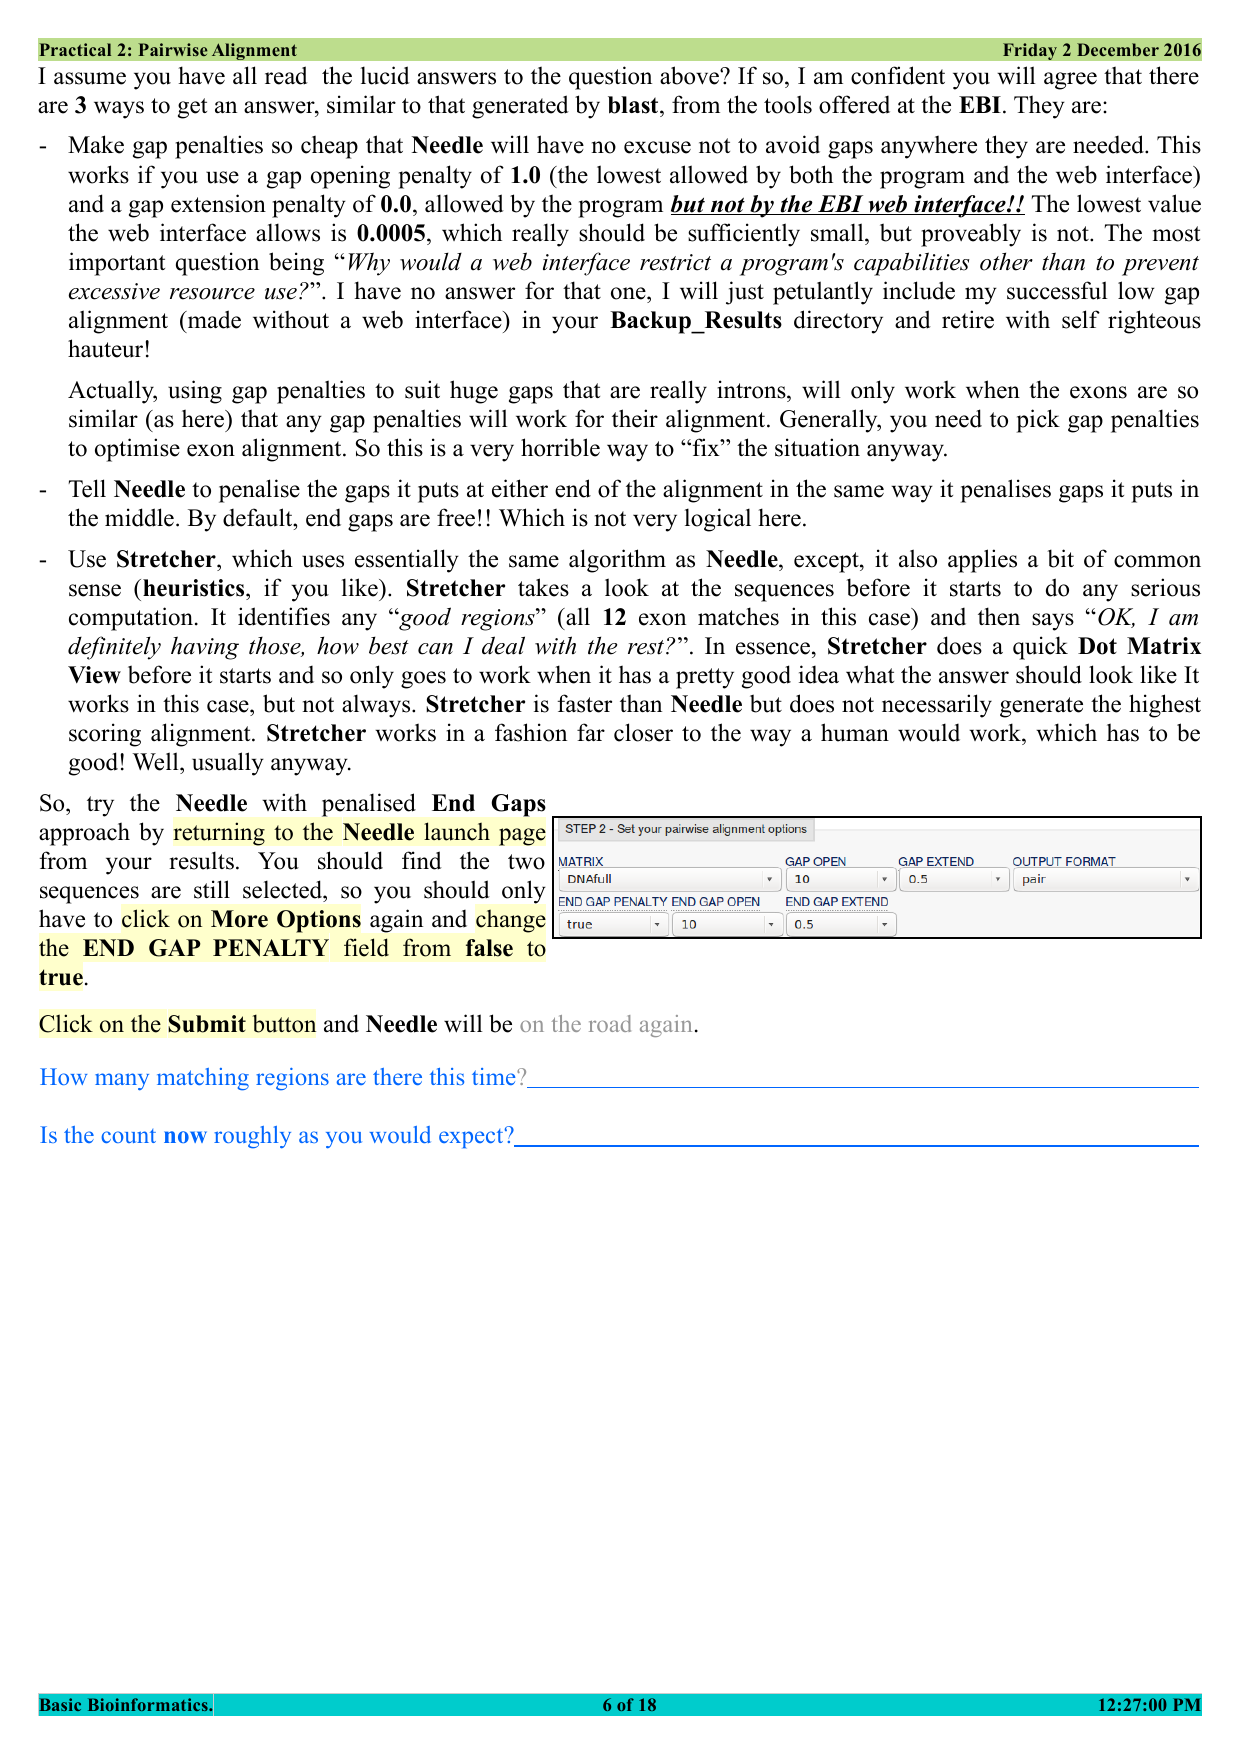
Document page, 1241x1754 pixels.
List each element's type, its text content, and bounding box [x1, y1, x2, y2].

text How many matching regions are there this time? [39, 1062, 1202, 1091]
text - Tell Needle to penalise the gaps it puts at either end of the alignment in the same way it penalises gaps it puts in the middle. By default, end gaps are free!! Which is not very logical here. [38, 474, 1202, 532]
text - Use Stretcher, which uses essentially the same algorithm as Needle, except, it also applies a bit of common sense (heuristics, if you like). Stretcher takes a look at the sequences before it starts to do any serious computation. It identifies any “good regions” (all 12 exon matches in this case) and then says “OK, I am definitely having those, how best can I deal with the rest?”. In essence, Stretcher does a quick Dot Matrix View before it starts and so only goes to work when it has a pretty good idea what the answer should look like It works in this case, but not always. Stretcher is faster than Needle but does not necessarily generate the highest scoring alignment. Stretcher works in a fashion far closer to the way a human would work, which has to be good! Well, usually anyway. [38, 543, 1202, 776]
picture [554, 818, 1200, 937]
text So, try the Needle with penalised End Gaps approach by returning to the Needle launch page from your results. You should find the two sequences are still selected, so you should only have to click on More Options again and change the END GAP PENALTY field from false to true. [38, 788, 1202, 991]
text I assume you have all read the lucid answers to the question above? If so, I am confident you will agree that there are 3 ways to get an answer, similar to that generated by blast, from the tools offered at the EBI. They are: [38, 61, 1202, 119]
text - Make gap penalties so cheap that Needle will have no excuse not to avoid gaps anywhere they are needed. This works if you use a gap opening penalty of 1.0 (the lowest allowed by both the program and the web interface) and a gap extension penalty of 0.0, allowed by the program but not by the EBI web interface!! The lowest value the web interface allows is 0.0005, which really should be sufficiently small, but proveably is not. The most important question being “Why would a web interface restrict a program's capabilities other than to prevent excessive resource use?”. I have no answer for that one, I will just petulantly include my successful low gap alignment (made without a web interface) in your Backup_Results directory and retire with self righteous hauteur! [38, 130, 1202, 363]
text Actually, using gap penalties to suit huge gaps that are really introns, will only work when the exons are so similar (as here) that any gap penalties will work for their alignment. Generally, you need to pick gap penalties to optimise exon alignment. So this is a very horrible way to “fix” the situation anyway. [38, 375, 1202, 462]
text Is the count now roughly as you would expect? [39, 1120, 1202, 1149]
text Click on the Submit button and Needle will be on the road again. [38, 1009, 1202, 1038]
